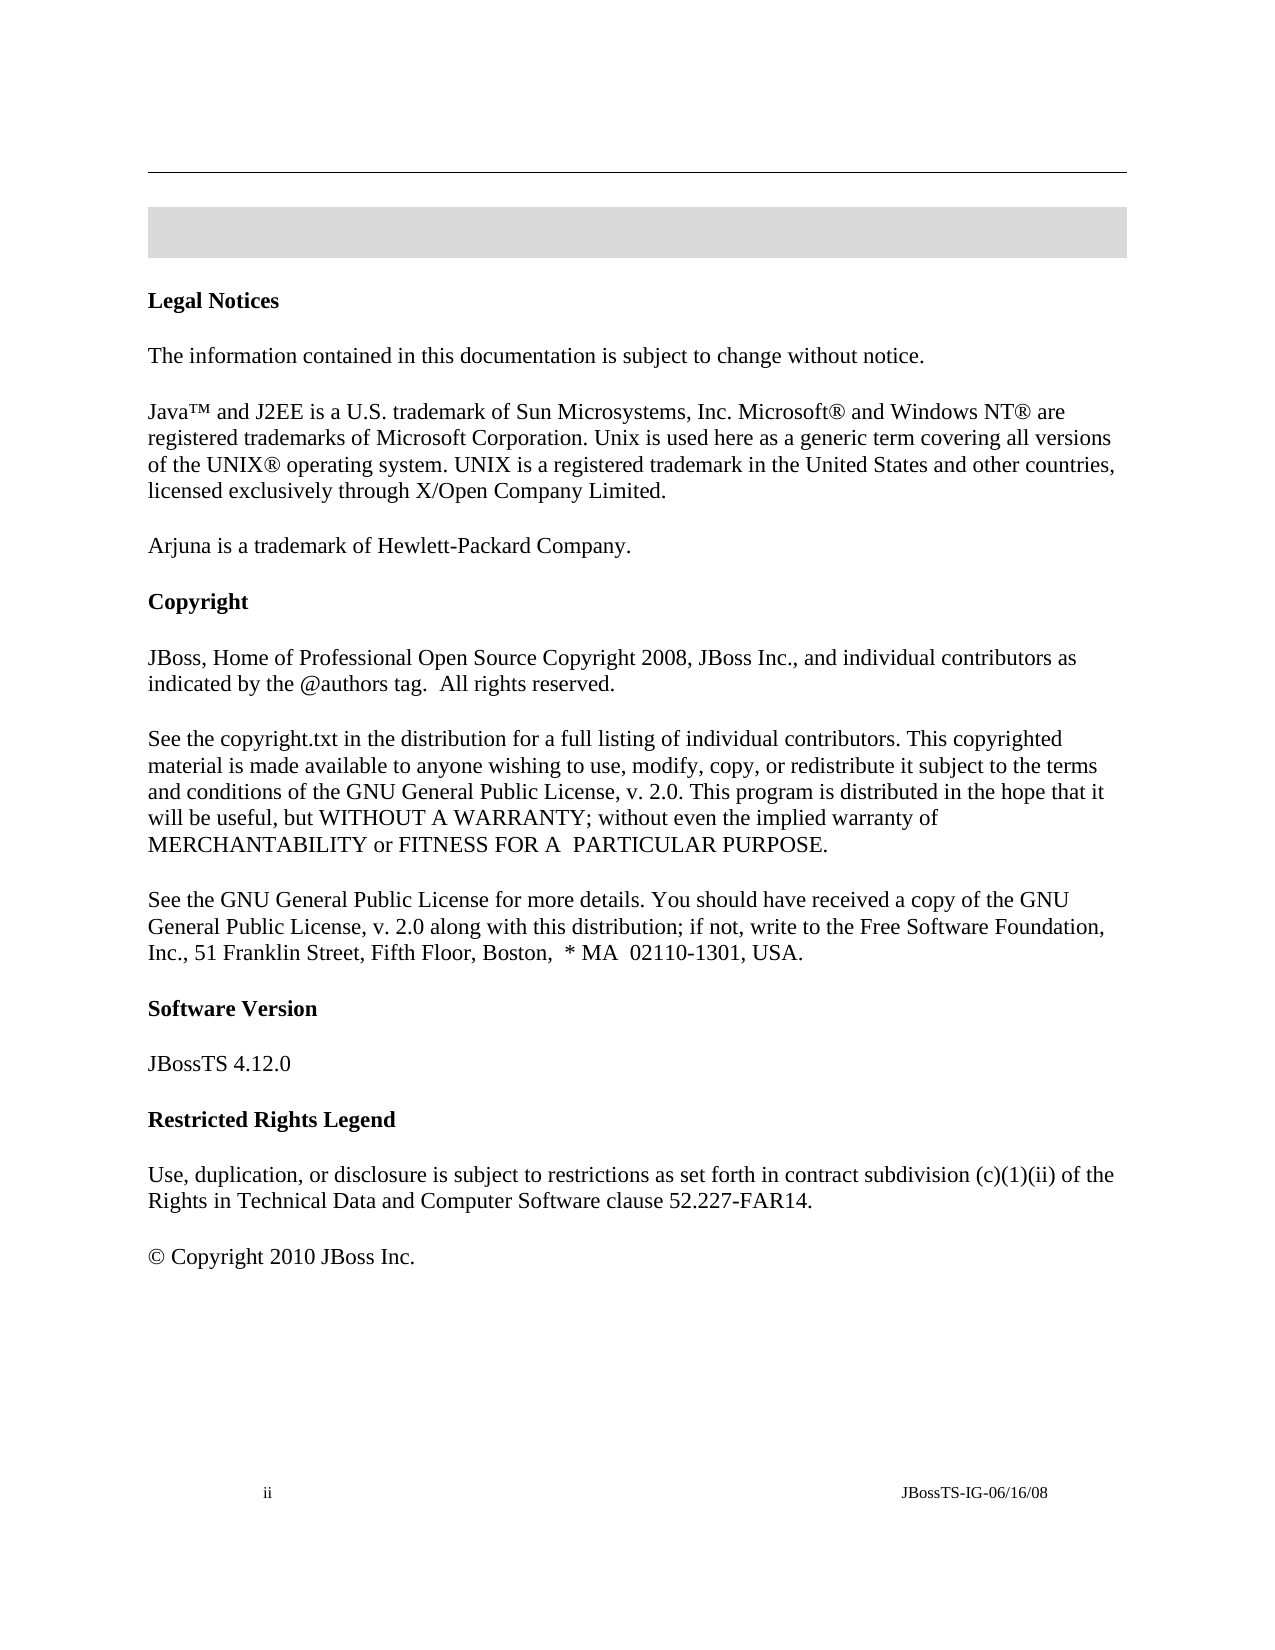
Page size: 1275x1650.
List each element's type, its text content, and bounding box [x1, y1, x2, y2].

text Copyright [148, 588, 1127, 614]
text Restricted Rights Legend [148, 1106, 1127, 1132]
text See the GNU General Public License for more details. You should have received a copy of the GNU General Public License, v. 2.0 along with this distribution; if not, write to the Free Software Foundation, Inc., 51 Franklin Street, Fifth Floor, Boston, * MA 02110-1301, USA. [148, 886, 1127, 965]
text Use, duplication, or disclosure is subject to restrictions as set forth in contract subdivision (c)(1)(ii) of the Rights in Technical Data and Computer Software clause 52.227-FAR14. [148, 1161, 1127, 1214]
text See the copyright.txt in the distribution for a full listing of individual contributors. This copyrighted material is made available to anyone wishing to use, modify, copy, or redistribute it subject to the terms and conditions of the GNU General Public License, v. 2.0. This program is distributed in the hope that it will be useful, but WITHOUT A WARRANTY; without even the implied warranty of MERCHANTABILITY or FITNESS FOR A PARTICULAR PURPOSE. [148, 725, 1127, 857]
text Software Version [148, 994, 1127, 1021]
text Java™ and J2EE is a U.S. trademark of Sun Microsystems, Inc. Microsoft® and Windows NT® are registered trademarks of Microsoft Corporation. Unix is used here as a generic term covering all versions of the UNIX® operating system. UNIX is a registered trademark in the United States and other countries, licensed exclusively through X/Open Company Limited. [148, 398, 1127, 503]
text Legal Notices [148, 287, 1127, 313]
text The information contained in this documentation is subject to change without notice. [148, 342, 1127, 369]
text JBossTS 4.11.0 [148, 1050, 1127, 1076]
text JBoss, Home of Professional Open Source Copyright 2008, JBoss Inc., and individual contributors as indicated by the @authors tag. All rights reserved. [148, 643, 1127, 696]
text Arjuna is a trademark of Hewlett-Packard Company. [148, 532, 1127, 559]
text © Copyright 2010 JBoss Inc. [148, 1243, 1127, 1269]
